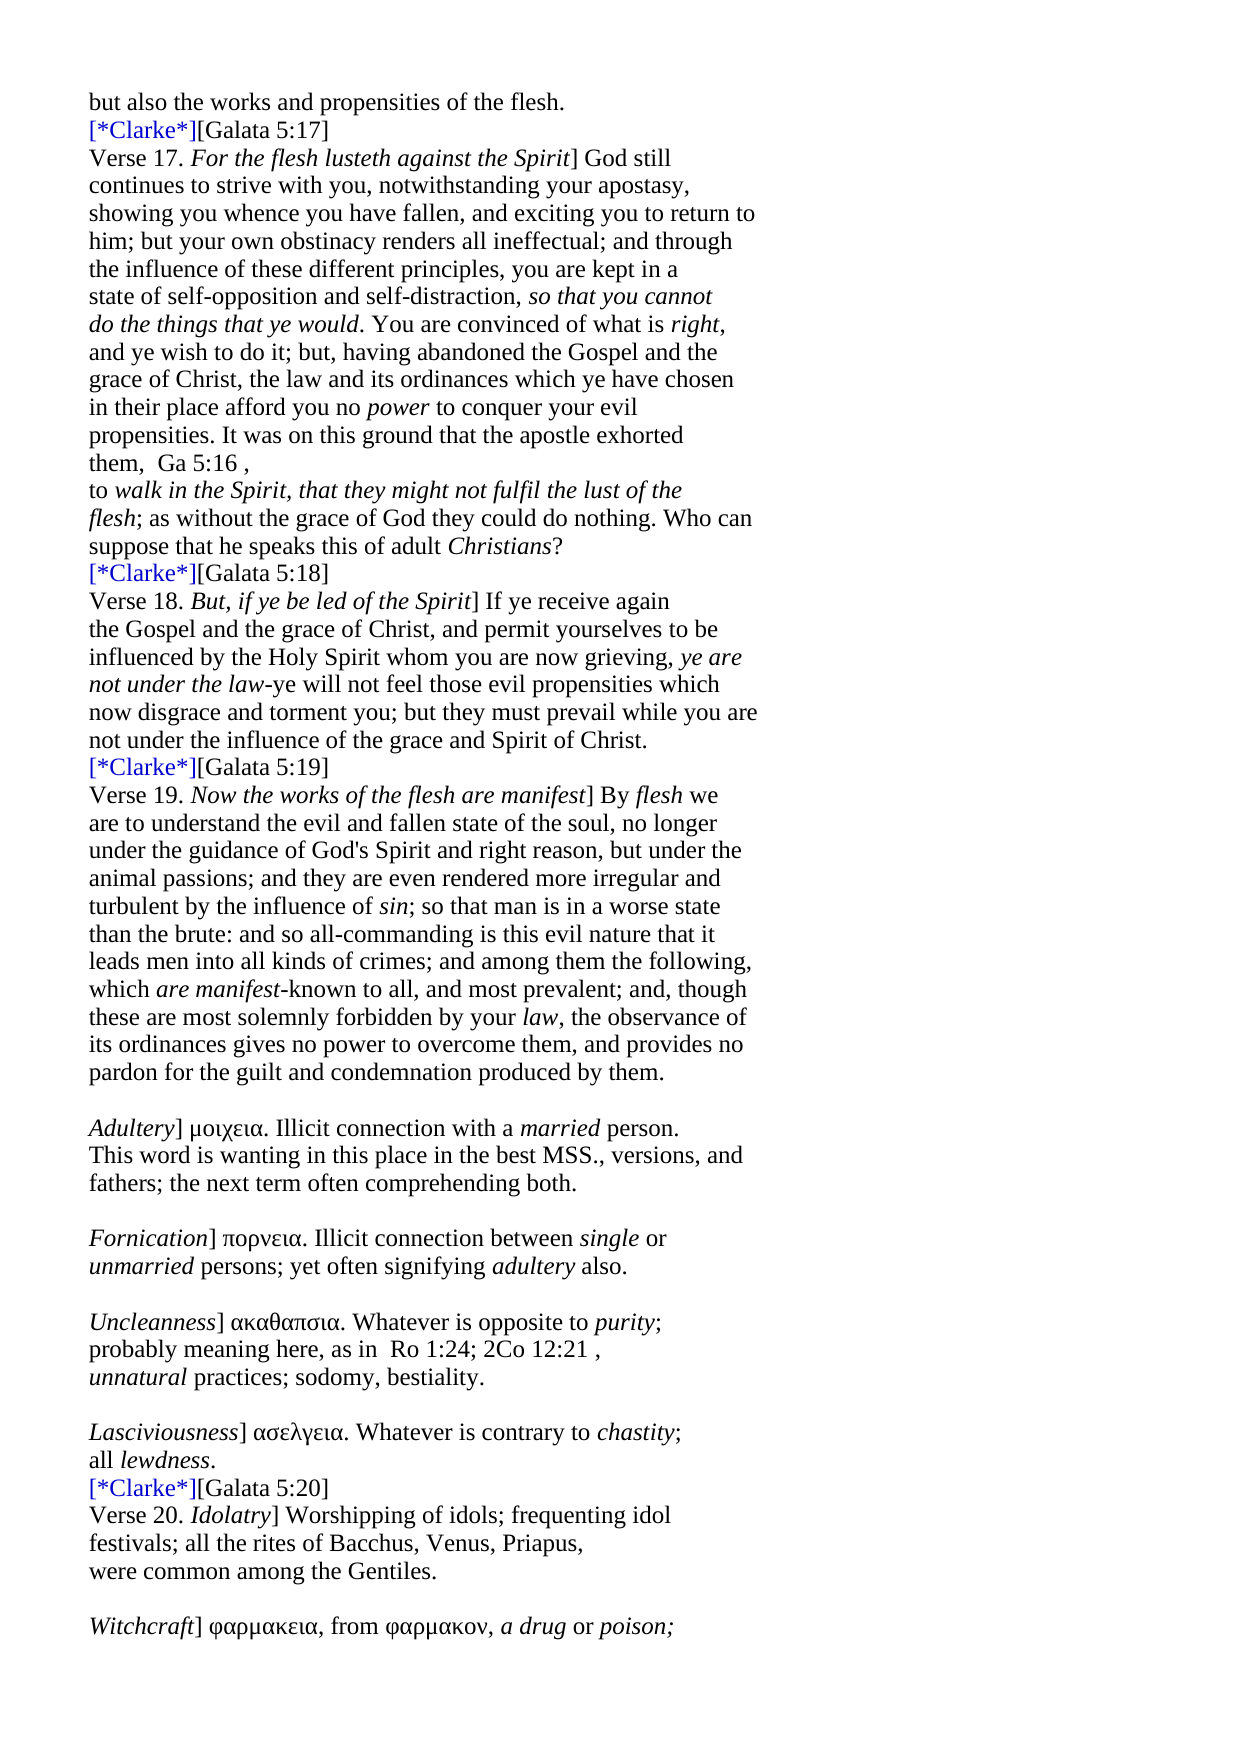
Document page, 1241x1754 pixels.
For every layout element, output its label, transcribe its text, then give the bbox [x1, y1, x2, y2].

text [*Clarke*][Galata 5:19] Verse 19. Now the works of the flesh are manifest] By flesh we are to understand the evil and fallen state of the soul, no longer under the guidance of God's Spirit and right reason, but under the animal passions; and they are even rendered more irregular and turbulent by the influence of sin; so that man is in a worse state than the brute: and so all-commanding is this evil nature that it leads men into all kinds of crimes; and among them the following, which are manifest-known to all, and most prevalent; and, though these are most solemnly forbidden by your law, the observance of its ordinances gives no power to overcome them, and provides no pardon for the guilt and condemnation produced by them. Adultery] μοιχεια. Illicit connection with a married person. This word is wanting in this place in the best MSS., versions, and fathers; the next term often comprehending both. Fornication] πορνεια. Illicit connection between single or unmarried persons; yet often signifying adultery also. Uncleanness] ακαθαπσια. Whatever is opposite to purity; probably meaning here, as in Ro 1:24; 2Co 12:21 , unnatural practices; sodomy, bestiality. Lasciviousness] ασελγεια. Whatever is contrary to chastity; all lewdness. [88, 753, 1152, 1474]
text [*Clarke*][Galata 5:20] Verse 20. Idolatry] Worshipping of idols; frequenting idol festivals; all the rites of Bacchus, Venus, Priapus, were common among the Gentiles. Witchcraft] φαρμακεια, from φαρμακον, a drug or poison; [88, 1474, 1152, 1640]
text [*Clarke*][Galata 5:17] Verse 17. For the flesh lusteth against the Spirit] God still continues to strive with you, notwithstanding your apostasy, showing you whence you have fallen, and exciting you to return to him; but your own obstinacy renders all ineffectual; and through the influence of these different principles, you are kept in a state of self-opposition and self-distraction, so that you cannot do the things that ye would. You are convinced of what is right, and ye wish to do it; but, having abandoned the Gospel and the grace of Christ, the law and its ordinances which ye have chosen in their place afford you no power to conquer your evil propensities. It was on this ground that the apostle exhorted them, Ga 5:16 , to walk in the Spirit, that they might not fulfil the lust of the flesh; as without the grace of God they could do nothing. Who can suppose that he speaks this of adult Christians? [88, 116, 1152, 559]
text but also the works and propensities of the flesh. [88, 88, 1152, 116]
text [*Clarke*][Galata 5:18] Verse 18. But, if ye be led of the Spirit] If ye receive again the Gospel and the grace of Christ, and permit yourselves to be influenced by the Holy Spirit whom you are now grieving, ye are not under the law-ye will not feel those evil propensities which now disgrace and torment you; but they must prevail while you are not under the influence of the grace and Spirit of Christ. [88, 559, 1152, 753]
